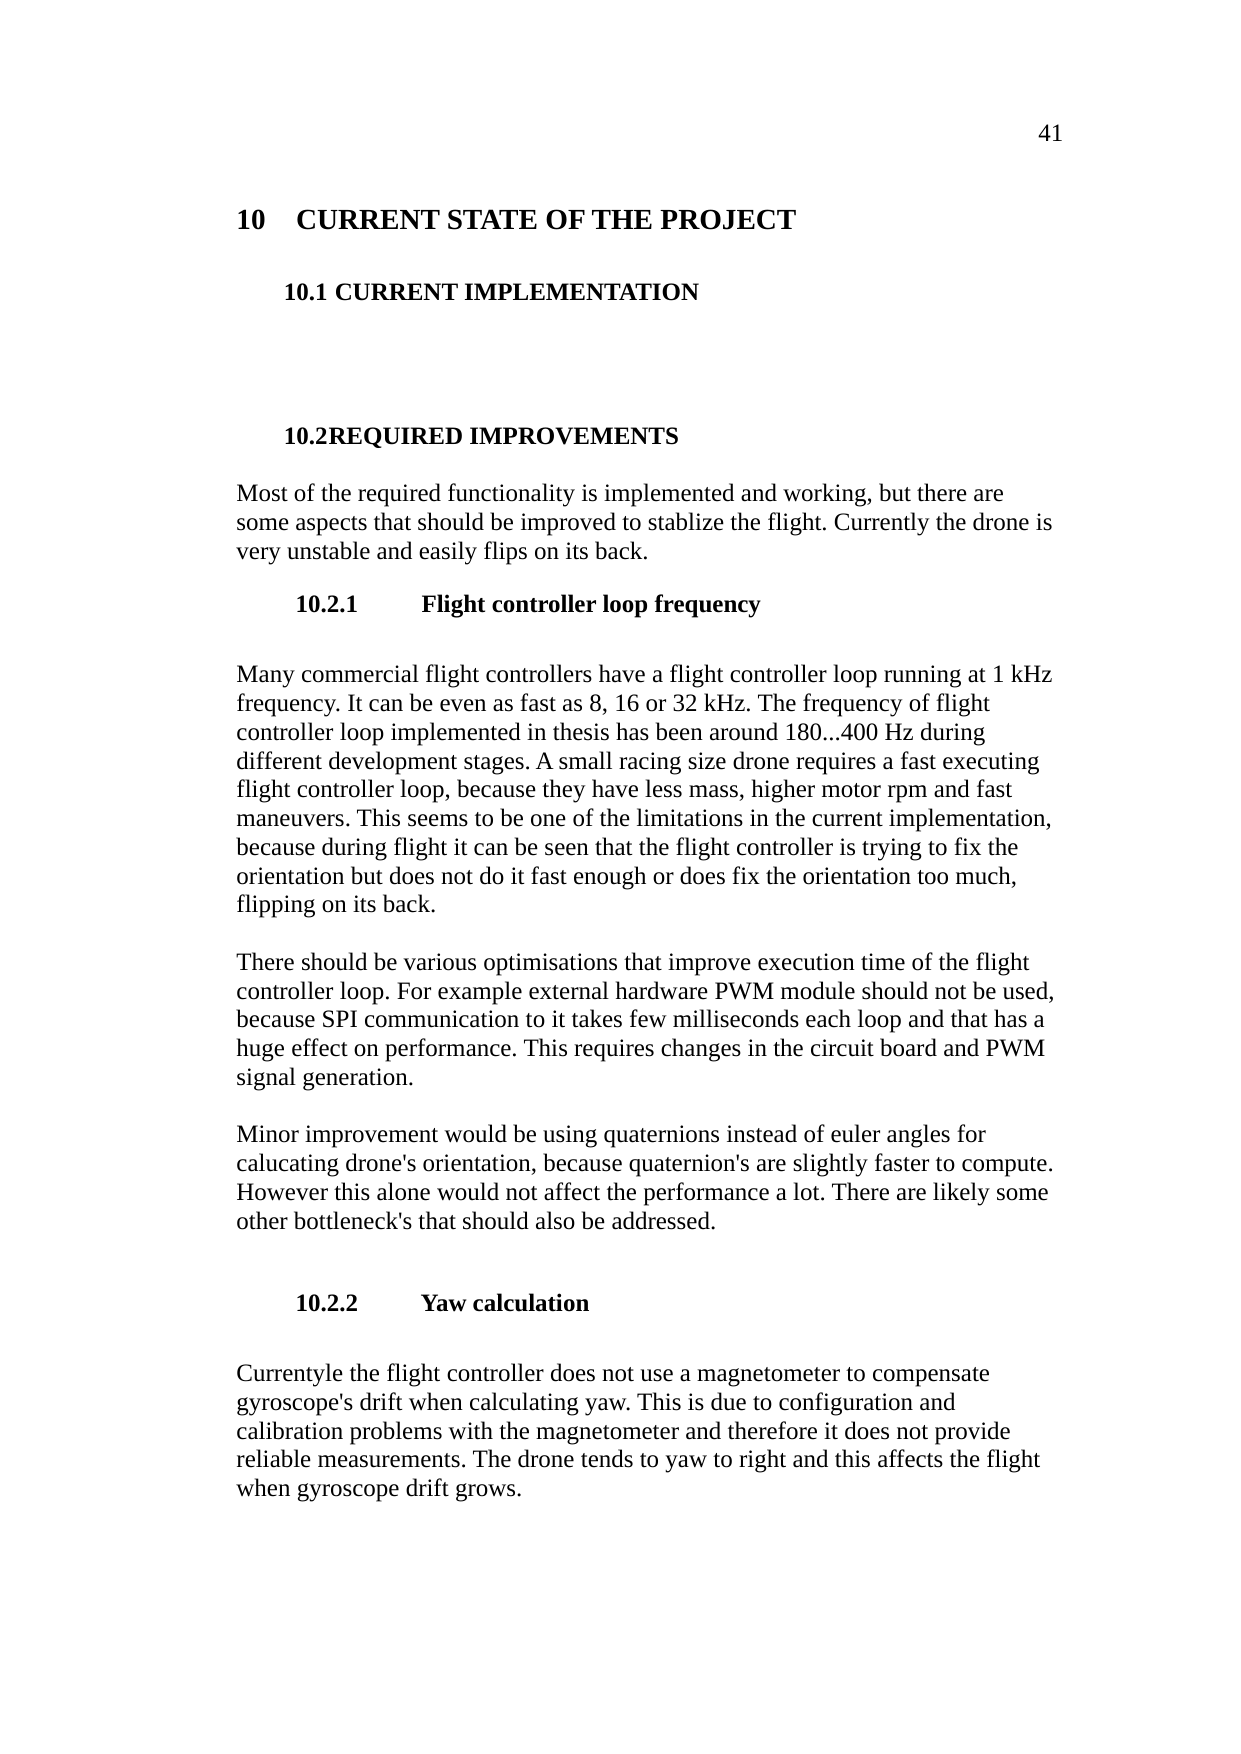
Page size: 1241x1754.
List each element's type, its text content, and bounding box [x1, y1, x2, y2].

subtitle Flight controller loop frequency [295, 589, 1063, 618]
text Currentyle the flight controller does not use a magnetometer to compensate gyroscope's drift when calculating yaw. This is due to configuration and calibration problems with the magnetometer and therefore it does not provide reliable measurements. The drone tends to yaw to right and this affects the flight when gyroscope drift grows. [236, 1358, 1063, 1502]
text Most of the required functionality is implemented and working, but there are some aspects that should be improved to stablize the flight. Currently the drone is very unstable and easily flips on its back. [236, 478, 1063, 564]
subtitle Yaw calculation [295, 1288, 1063, 1317]
text Minor improvement would be using quaternions instead of euler angles for calucating drone's orientation, because quaternion's are slightly faster to compute. However this alone would not affect the performance a lot. There are likely some other bottleneck's that should also be addressed. [236, 1119, 1063, 1234]
text There should be various optimisations that improve execution time of the flight controller loop. For example external hardware PWM module should not be used, because SPI communication to it takes few milliseconds each loop and that has a huge effect on performance. This requires changes in the circuit board and PWM signal generation. [236, 947, 1063, 1091]
subtitle Required improvements [283, 421, 1063, 449]
text Many commercial flight controllers have a flight controller loop running at 1 kHz frequency. It can be even as fast as 8, 16 or 32 kHz. The frequency of flight controller loop implemented in thesis has been around 180...400 Hz during different development stages. A small racing size drone requires a fast executing flight controller loop, because they have less mass, higher motor rpm and fast maneuvers. This seems to be one of the limitations in the current implementation, because during flight it can be seen that the flight controller is trying to fix the orientation but does not do it fast enough or does fix the orientation too much, flipping on its back. [236, 659, 1063, 918]
subtitle Current state of the project [236, 202, 1063, 236]
subtitle Current implementation [283, 277, 1063, 306]
